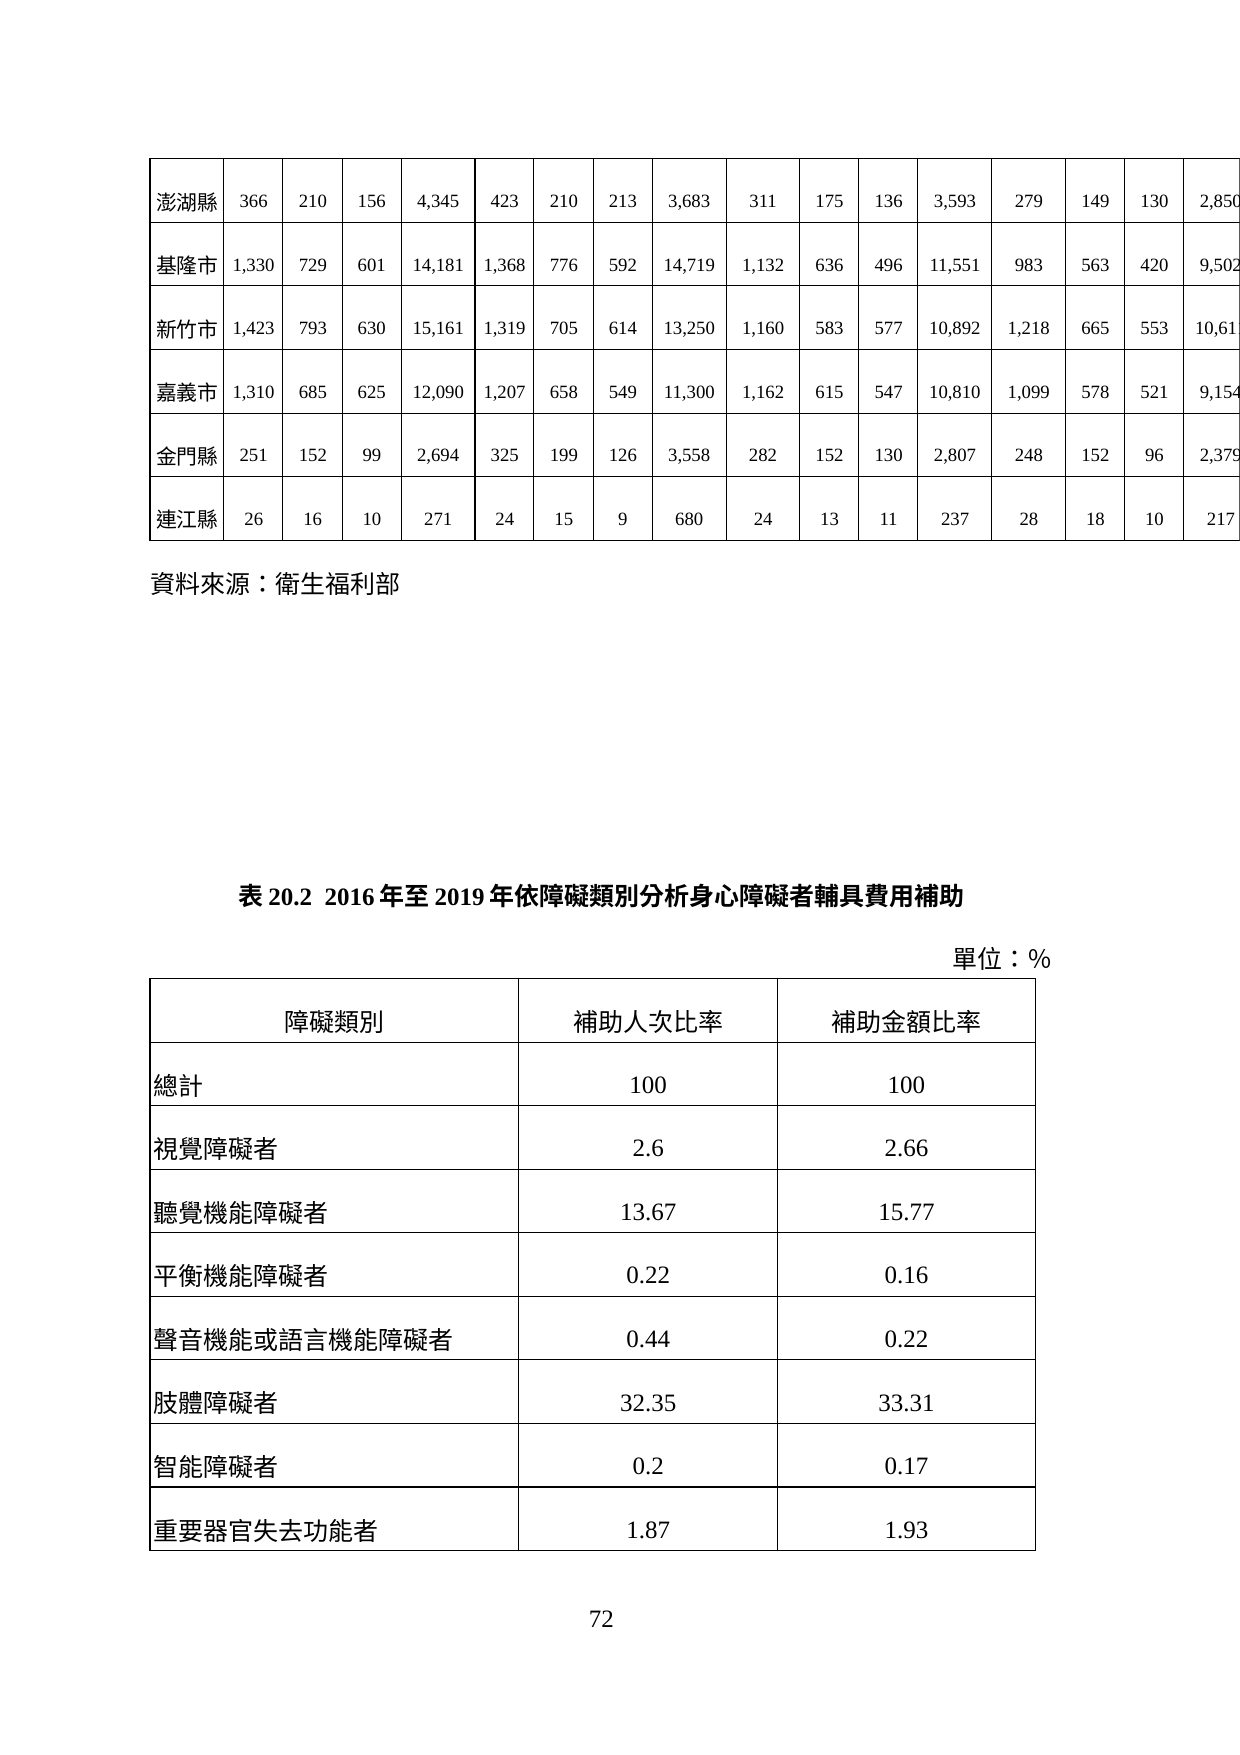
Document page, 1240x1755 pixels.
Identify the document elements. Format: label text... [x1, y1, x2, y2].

table_cell 0.16 [778, 1233, 1035, 1296]
table_cell 420 [1125, 223, 1183, 285]
table_cell 15.77 [778, 1170, 1035, 1232]
table_cell 705 [534, 286, 593, 349]
table_cell 9,502 [1184, 223, 1239, 285]
table_cell 15 [534, 477, 593, 539]
table_cell 新竹市 [151, 286, 223, 349]
table_cell 680 [653, 477, 726, 539]
table_cell 10 [343, 477, 401, 539]
table_cell 1,160 [727, 286, 799, 349]
table_cell 210 [534, 159, 593, 222]
table_cell 4,345 [402, 159, 474, 222]
table_cell 1.87 [519, 1488, 777, 1550]
table_cell 重要器官失去功能者 [151, 1488, 518, 1550]
table_cell 625 [343, 350, 401, 412]
table_cell 2,850 [1184, 159, 1239, 222]
table_cell 26 [224, 477, 282, 539]
table_cell 251 [224, 414, 282, 476]
table_cell 199 [534, 414, 593, 476]
table_cell 基隆市 [151, 223, 223, 285]
table_cell 3,683 [653, 159, 726, 222]
table_cell 0.17 [778, 1424, 1035, 1486]
table_cell 130 [1125, 159, 1183, 222]
table_cell 嘉義市 [151, 350, 223, 412]
table_cell 18 [1066, 477, 1124, 539]
table_cell 521 [1125, 350, 1183, 412]
table_cell 2.66 [778, 1106, 1035, 1169]
table_cell 100 [778, 1043, 1035, 1105]
table_cell 1,330 [224, 223, 282, 285]
table_cell 16 [283, 477, 342, 539]
table_cell 136 [859, 159, 917, 222]
table_cell 615 [800, 350, 858, 412]
table_cell 11,551 [918, 223, 991, 285]
table_cell 總計 [151, 1043, 518, 1105]
table_cell 24 [476, 477, 533, 539]
table_cell 13,250 [653, 286, 726, 349]
table_cell 33.31 [778, 1360, 1035, 1423]
text 單位：％ [150, 916, 1052, 978]
table_cell 149 [1066, 159, 1124, 222]
table_cell 577 [859, 286, 917, 349]
table_cell 2.6 [519, 1106, 777, 1169]
table_cell 152 [283, 414, 342, 476]
table_cell 0.2 [519, 1424, 777, 1486]
table_cell 636 [800, 223, 858, 285]
table_cell 32.35 [519, 1360, 777, 1423]
table_cell 10,892 [918, 286, 991, 349]
table_cell 614 [594, 286, 652, 349]
table_cell 685 [283, 350, 342, 412]
table_cell 連江縣 [151, 477, 223, 539]
table_cell 1,207 [476, 350, 533, 412]
table_cell 1,218 [992, 286, 1065, 349]
table_cell 271 [402, 477, 474, 539]
table_cell 10 [1125, 477, 1183, 539]
table_cell 152 [800, 414, 858, 476]
table_header 補助金額比率 [778, 979, 1035, 1042]
table_cell 聽覺機能障礙者 [151, 1170, 518, 1232]
table_cell 553 [1125, 286, 1183, 349]
table_cell 14,181 [402, 223, 474, 285]
table_cell 澎湖縣 [151, 159, 223, 222]
table_cell 776 [534, 223, 593, 285]
table_cell 1,319 [476, 286, 533, 349]
table_cell 11 [859, 477, 917, 539]
table_cell 9 [594, 477, 652, 539]
table_cell 3,558 [653, 414, 726, 476]
table_cell 24 [727, 477, 799, 539]
table_header 補助人次比率 [519, 979, 777, 1042]
table_cell 1,132 [727, 223, 799, 285]
table_cell 793 [283, 286, 342, 349]
table_cell 563 [1066, 223, 1124, 285]
table_cell 0.22 [519, 1233, 777, 1296]
table_cell 28 [992, 477, 1065, 539]
table_cell 983 [992, 223, 1065, 285]
table_cell 10,810 [918, 350, 991, 412]
table_cell 智能障礙者 [151, 1424, 518, 1486]
table_cell 1,368 [476, 223, 533, 285]
table_cell 2,379 [1184, 414, 1239, 476]
table_cell 237 [918, 477, 991, 539]
table_cell 11,300 [653, 350, 726, 412]
table_cell 13 [800, 477, 858, 539]
table_cell 630 [343, 286, 401, 349]
table_cell 金門縣 [151, 414, 223, 476]
table_cell 665 [1066, 286, 1124, 349]
table_cell 592 [594, 223, 652, 285]
table_cell 10,611 [1184, 286, 1239, 349]
table_cell 311 [727, 159, 799, 222]
table_cell 0.44 [519, 1297, 777, 1359]
table_cell 156 [343, 159, 401, 222]
table_cell 2,807 [918, 414, 991, 476]
table_cell 578 [1066, 350, 1124, 412]
table_cell 平衡機能障礙者 [151, 1233, 518, 1296]
table_cell 130 [859, 414, 917, 476]
text 資料來源：衛生福利部 [150, 541, 1052, 603]
table_cell 13.67 [519, 1170, 777, 1232]
table_cell 1,310 [224, 350, 282, 412]
table_cell 99 [343, 414, 401, 476]
table_header 障礙類別 [151, 979, 518, 1042]
table_cell 549 [594, 350, 652, 412]
table_cell 1,423 [224, 286, 282, 349]
table_cell 282 [727, 414, 799, 476]
table_cell 9,154 [1184, 350, 1239, 412]
table_cell 547 [859, 350, 917, 412]
table_cell 729 [283, 223, 342, 285]
table_cell 1.93 [778, 1488, 1035, 1550]
table_cell 583 [800, 286, 858, 349]
table_cell 視覺障礙者 [151, 1106, 518, 1169]
table_cell 2,694 [402, 414, 474, 476]
table_cell 423 [476, 159, 533, 222]
table_cell 肢體障礙者 [151, 1360, 518, 1423]
table_cell 100 [519, 1043, 777, 1105]
table_cell 14,719 [653, 223, 726, 285]
table_cell 聲音機能或語言機能障礙者 [151, 1297, 518, 1359]
table_cell 15,161 [402, 286, 474, 349]
table_cell 248 [992, 414, 1065, 476]
table_cell 3,593 [918, 159, 991, 222]
table_cell 496 [859, 223, 917, 285]
table_cell 1,099 [992, 350, 1065, 412]
table_cell 213 [594, 159, 652, 222]
table_cell 0.22 [778, 1297, 1035, 1359]
table_cell 658 [534, 350, 593, 412]
table_cell 175 [800, 159, 858, 222]
table_cell 366 [224, 159, 282, 222]
table_cell 325 [476, 414, 533, 476]
table_cell 1,162 [727, 350, 799, 412]
subtitle 表20.2 2016年至2019年依障礙類別分析身心障礙者輔具費用補助 [150, 853, 1052, 916]
table_cell 210 [283, 159, 342, 222]
table_cell 217 [1184, 477, 1239, 539]
table_cell 279 [992, 159, 1065, 222]
table_cell 601 [343, 223, 401, 285]
table_cell 152 [1066, 414, 1124, 476]
table_cell 12,090 [402, 350, 474, 412]
table_cell 126 [594, 414, 652, 476]
table_cell 96 [1125, 414, 1183, 476]
